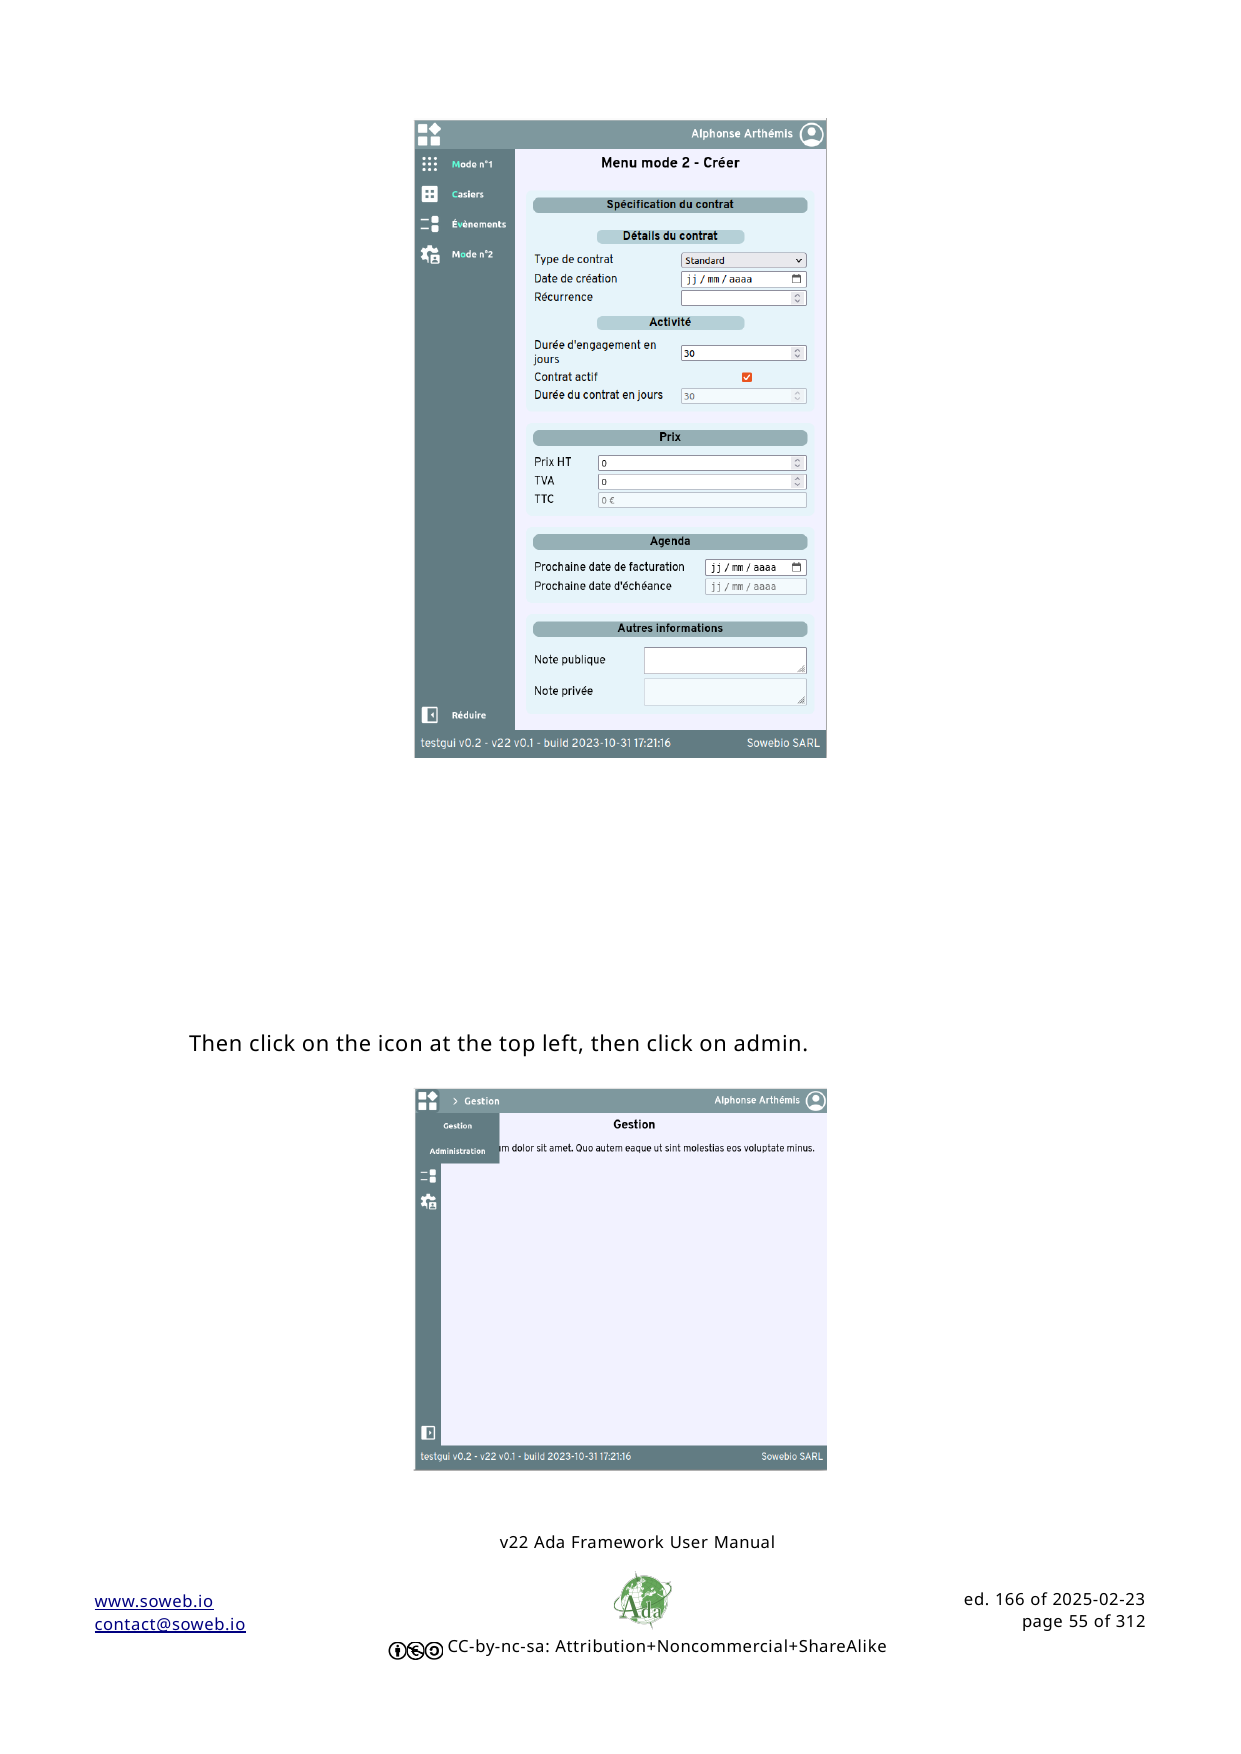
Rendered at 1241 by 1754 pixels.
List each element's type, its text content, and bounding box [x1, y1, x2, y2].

picture [388, 1642, 443, 1660]
picture [413, 1087, 827, 1471]
text Then click on the icon at the top left, then click on admin. [189, 1027, 1152, 1057]
picture [413, 118, 827, 758]
picture [613, 1571, 672, 1630]
